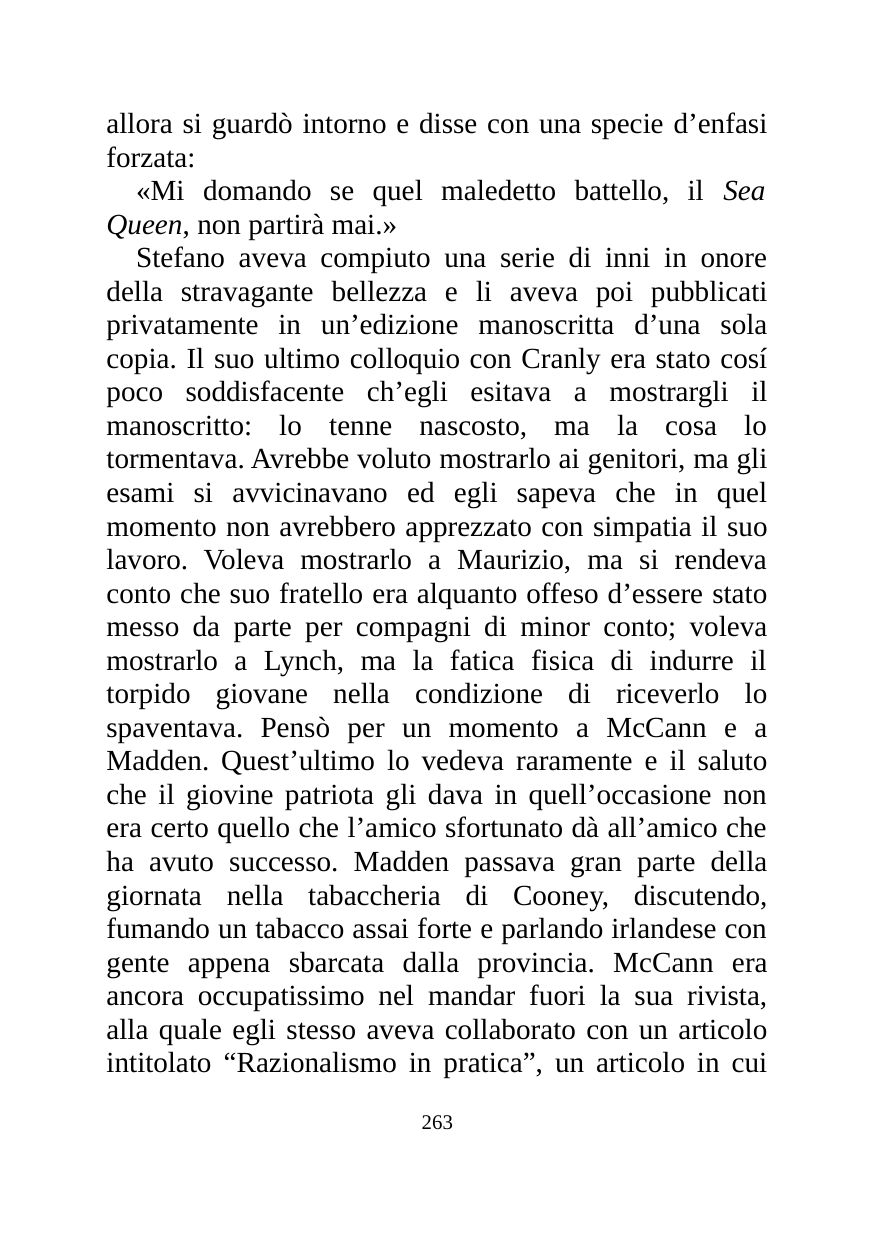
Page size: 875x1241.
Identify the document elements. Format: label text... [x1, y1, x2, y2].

text «Mi domando se quel maledetto battello, il Sea Queen, non partirà mai.» [106, 173, 768, 240]
text Stefano aveva compiuto una serie di inni in onore della stravagante bellezza e li aveva poi pubblicati privatamente in un’edizione manoscritta d’una sola copia. Il suo ultimo colloquio con Cranly era stato cosí poco soddisfacente ch’egli esitava a mostrargli il manoscritto: lo tenne nascosto, ma la cosa lo tormentava. Avrebbe voluto mostrarlo ai genitori, ma gli esami si avvicinavano ed egli sapeva che in quel momento non avrebbero apprezzato con simpatia il suo lavoro. Voleva mostrarlo a Maurizio, ma si rendeva conto che suo fratello era alquanto offeso d’essere stato messo da parte per compagni di minor conto; voleva mostrarlo a Lynch, ma la fatica fisica di indurre il torpido giovane nella condizione di riceverlo lo spaventava. Pensò per un momento a McCann e a Madden. Quest’ultimo lo vedeva raramente e il saluto che il giovine patriota gli dava in quell’occasione non era certo quello che l’amico sfortunato dà all’amico che ha avuto successo. Madden passava gran parte della giornata nella tabaccheria di Cooney, discutendo, fumando un tabacco assai forte e parlando irlandese con gente appena sbarcata dalla provincia. McCann era ancora occupatissimo nel mandar fuori la sua rivista, alla quale egli stesso aveva collaborato con un articolo intitolato “Razionalismo in pratica”, un articolo in cui [106, 240, 768, 1079]
text allora si guardò intorno e disse con una specie d’enfasi forzata: [106, 106, 768, 173]
